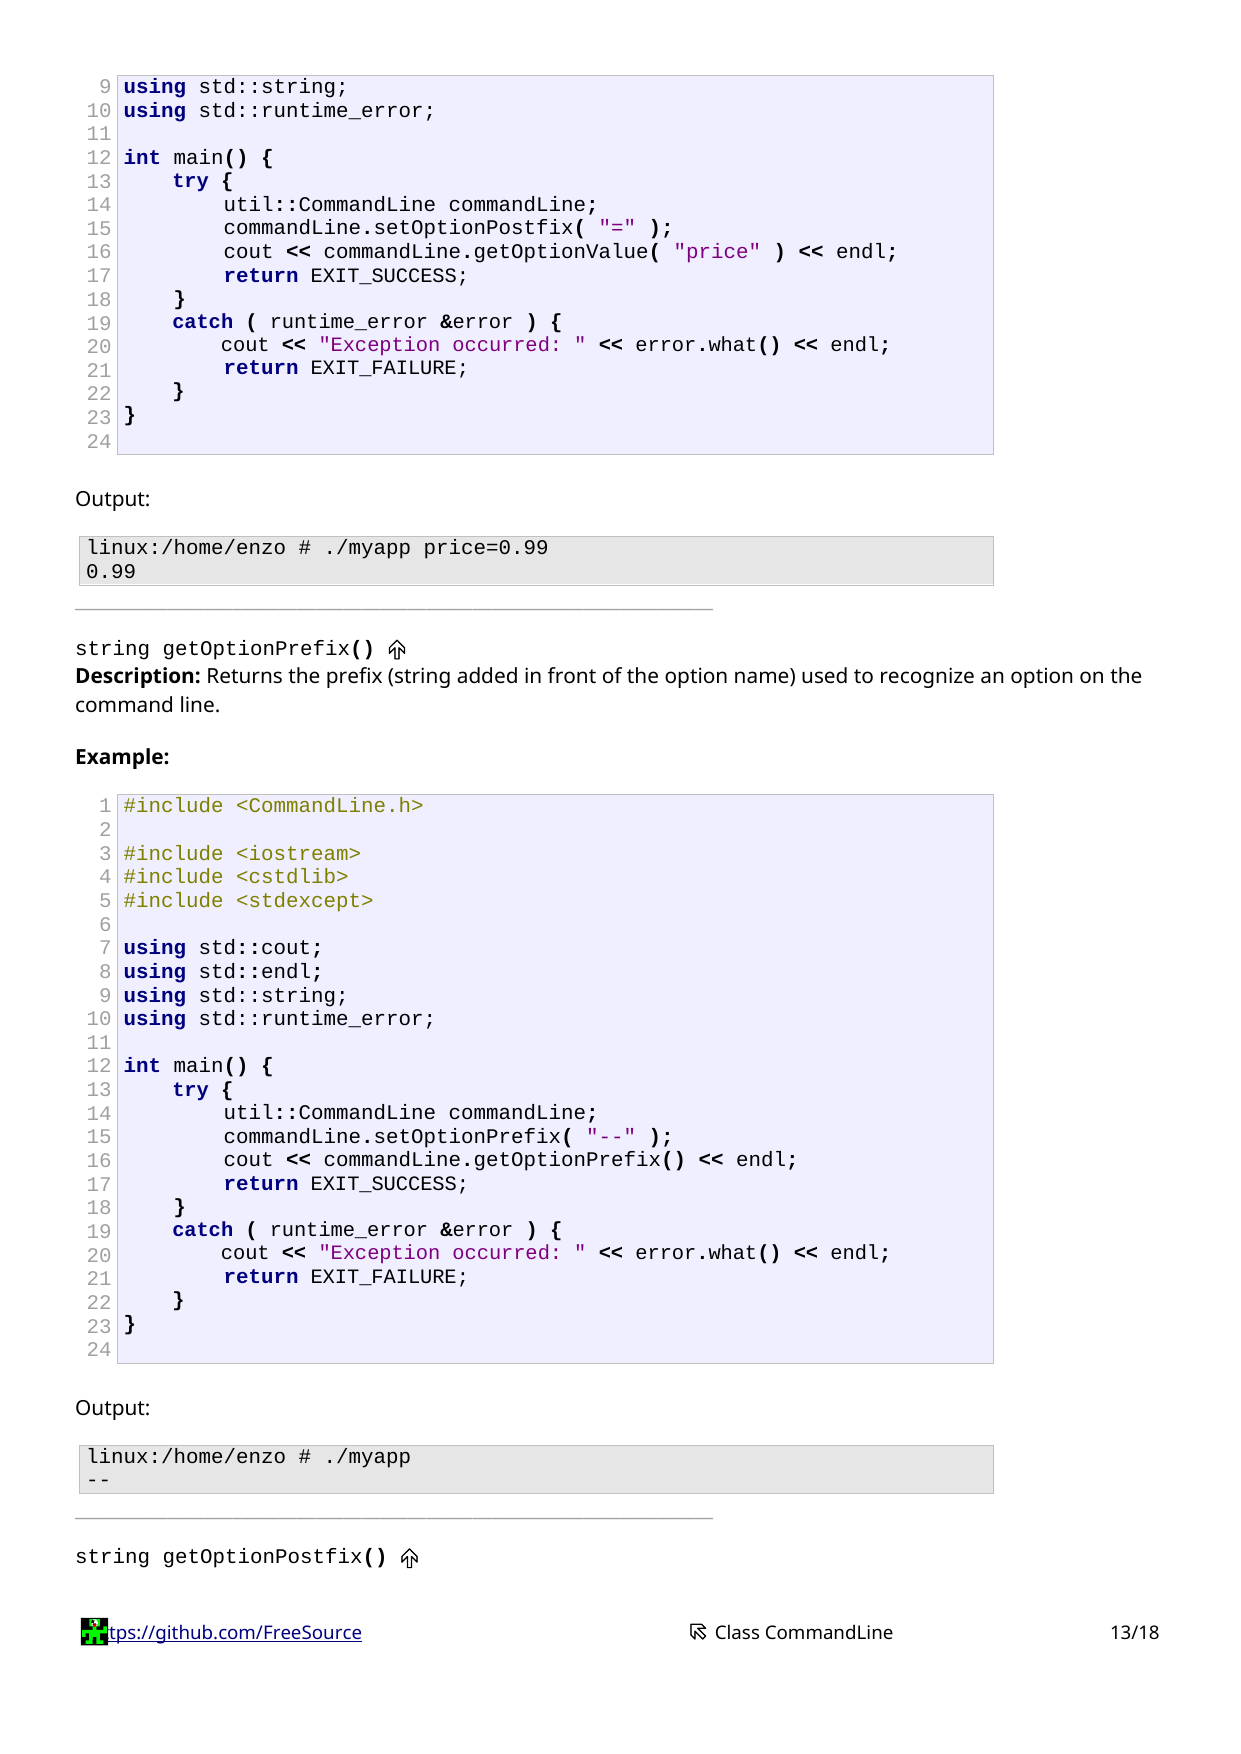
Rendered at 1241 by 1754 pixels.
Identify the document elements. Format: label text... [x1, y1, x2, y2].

table_header using std::string; using std::runtime_error; int main() { try { util::CommandLine commandLine; commandLine.setOptionPostfix( "=" ); cout << commandLine.getOptionValue( "price" ) << endl; return EXIT_SUCCESS; } catch ( runtime_error &error ) { cout << "Exception occurred: " << error.what() << endl; return EXIT_FAILURE; } } [118, 76, 993, 454]
text Description: Returns the prefix (string added in front of the option name) used to recognize an option on the command line. [75, 661, 1165, 718]
table_header #include <CommandLine.h> #include <iostream> #include <cstdlib> #include <stdexcept> using std::cout; using std::endl; using std::string; using std::runtime_error; int main() { try { util::CommandLine commandLine; commandLine.setOptionPrefix( "--" ); cout << commandLine.getOptionPrefix() << endl; return EXIT_SUCCESS; } catch ( runtime_error &error ) { cout << "Exception occurred: " << error.what() << endl; return EXIT_FAILURE; } } [118, 795, 993, 1363]
text string getOptionPostfix()  [75, 1523, 1165, 1570]
text Output: [75, 484, 1165, 513]
table_header 9 10 11 12 13 14 15 16 17 18 19 20 21 22 23 24 [80, 75, 117, 454]
text _____________________________________________________________________ [75, 586, 1165, 614]
text Output: [75, 1393, 1165, 1421]
text string getOptionPrefix()  [75, 614, 1165, 661]
text _____________________________________________________________________ [75, 1494, 1165, 1523]
table_header linux:/home/enzo # ./myapp price=0.99 0.99 [80, 537, 993, 584]
table_header 1 2 3 4 5 6 7 8 9 10 11 12 13 14 15 16 17 18 19 20 21 22 23 24 [80, 794, 117, 1363]
text Example: [75, 742, 1165, 794]
table_header linux:/home/enzo # ./myapp -- [80, 1446, 993, 1493]
